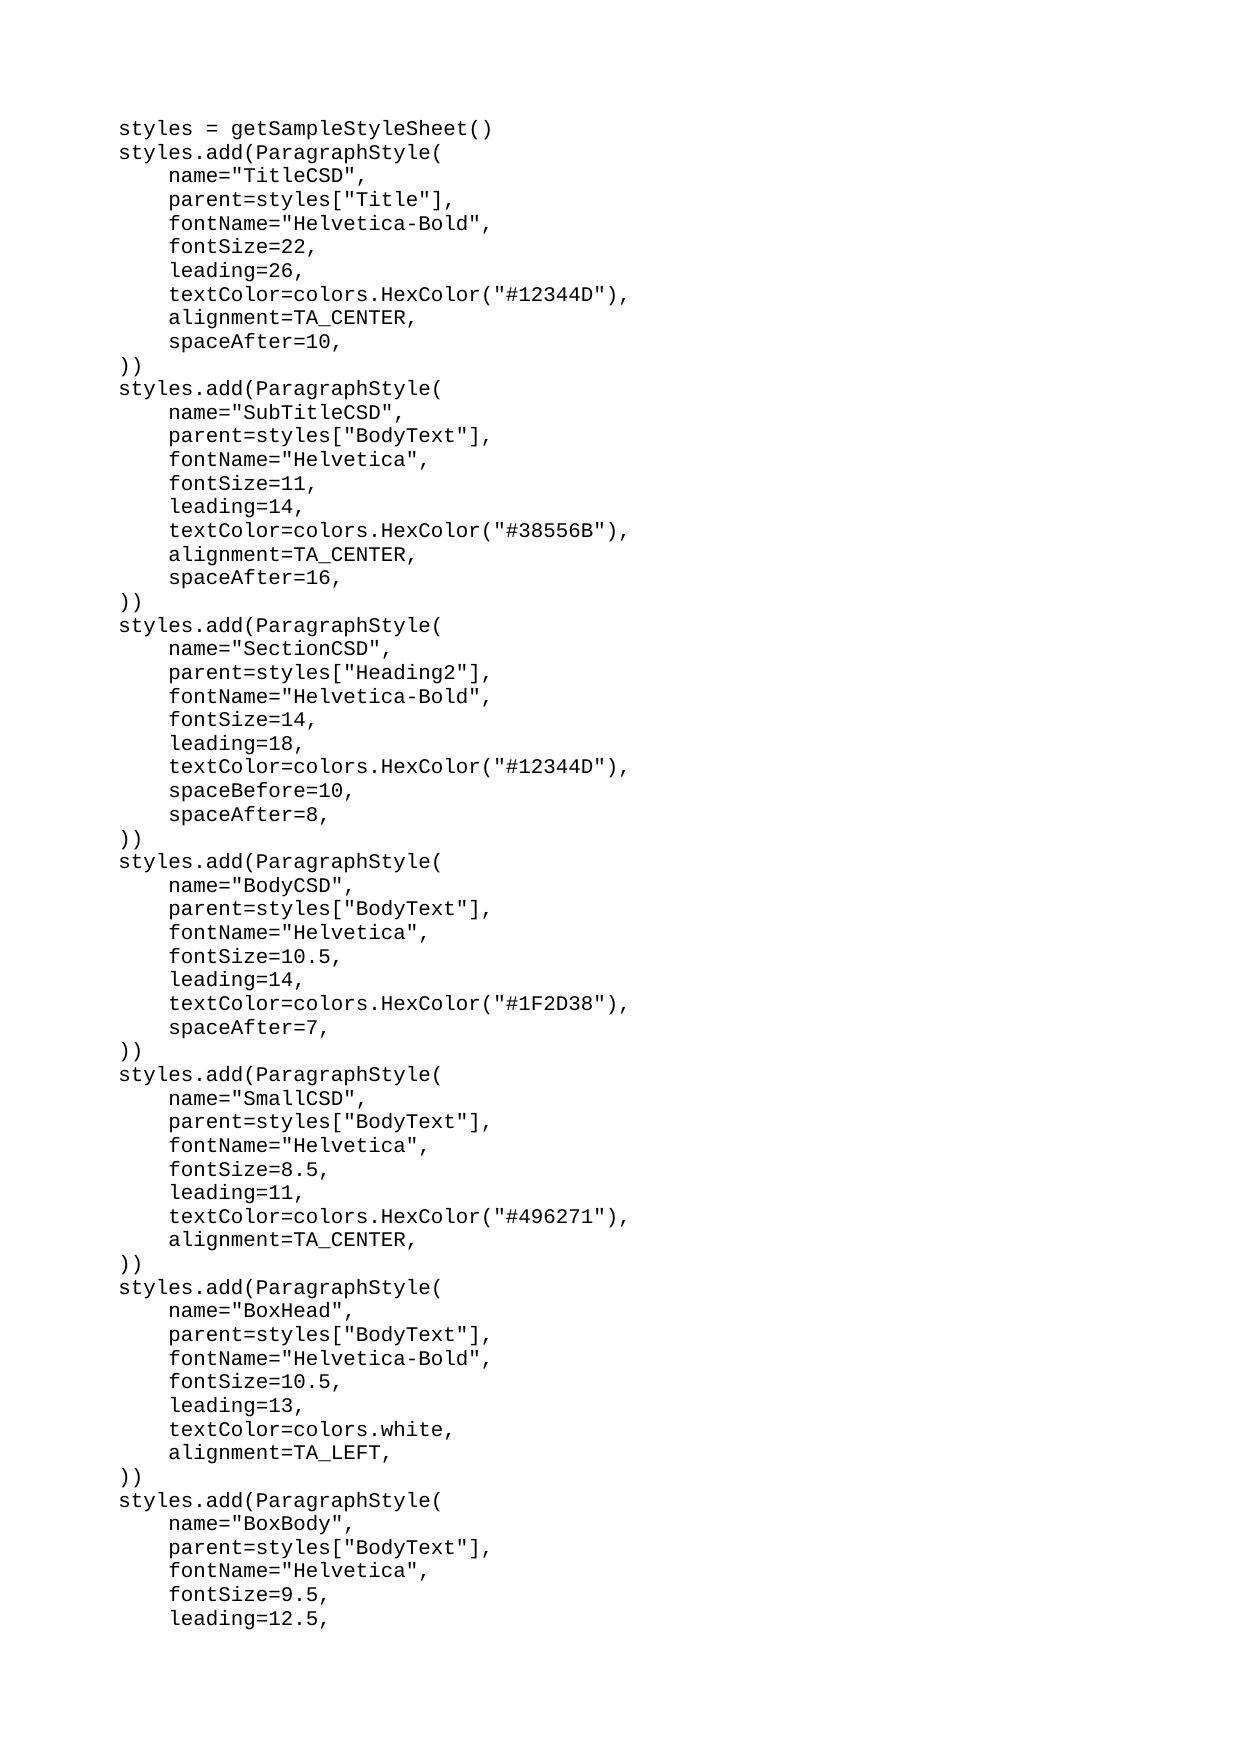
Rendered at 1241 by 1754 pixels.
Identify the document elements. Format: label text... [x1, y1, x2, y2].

text leading=13, [118, 1395, 1122, 1419]
text spaceBefore=10, [118, 780, 1122, 804]
text parent=styles["BodyText"], [118, 426, 1122, 449]
text parent=styles["Heading2"], [118, 662, 1122, 686]
text fontSize=10.5, [118, 946, 1122, 969]
text leading=12.5, [118, 1608, 1122, 1631]
text spaceAfter=16, [118, 567, 1122, 591]
text leading=11, [118, 1182, 1122, 1206]
text leading=18, [118, 733, 1122, 757]
text parent=styles["Title"], [118, 189, 1122, 213]
text name="BodyCSD", [118, 875, 1122, 898]
text )) [118, 1253, 1122, 1277]
text name="BoxBody", [118, 1513, 1122, 1537]
text name="TitleCSD", [118, 165, 1122, 189]
text fontName="Helvetica-Bold", [118, 1348, 1122, 1371]
text styles = getSampleStyleSheet() [118, 118, 1122, 142]
text name="SubTitleCSD", [118, 402, 1122, 426]
text styles.add(ParagraphStyle( [118, 1489, 1122, 1513]
text styles.add(ParagraphStyle( [118, 1064, 1122, 1088]
text leading=26, [118, 260, 1122, 284]
text fontSize=22, [118, 236, 1122, 260]
text fontSize=14, [118, 709, 1122, 733]
text textColor=colors.white, [118, 1419, 1122, 1442]
text textColor=colors.HexColor("#38556B"), [118, 520, 1122, 544]
text name="BoxHead", [118, 1300, 1122, 1324]
text textColor=colors.HexColor("#12344D"), [118, 284, 1122, 307]
text leading=14, [118, 496, 1122, 520]
text parent=styles["BodyText"], [118, 898, 1122, 922]
text alignment=TA_CENTER, [118, 544, 1122, 567]
text styles.add(ParagraphStyle( [118, 851, 1122, 875]
text )) [118, 1466, 1122, 1489]
text )) [118, 591, 1122, 615]
text name="SmallCSD", [118, 1088, 1122, 1111]
text styles.add(ParagraphStyle( [118, 615, 1122, 638]
text leading=14, [118, 969, 1122, 993]
text alignment=TA_CENTER, [118, 307, 1122, 331]
text fontName="Helvetica", [118, 449, 1122, 473]
text styles.add(ParagraphStyle( [118, 142, 1122, 165]
text )) [118, 827, 1122, 851]
text )) [118, 1040, 1122, 1064]
text fontSize=10.5, [118, 1371, 1122, 1395]
text parent=styles["BodyText"], [118, 1111, 1122, 1135]
text )) [118, 354, 1122, 378]
text parent=styles["BodyText"], [118, 1324, 1122, 1348]
text fontSize=11, [118, 473, 1122, 496]
text textColor=colors.HexColor("#496271"), [118, 1206, 1122, 1229]
text fontSize=9.5, [118, 1584, 1122, 1608]
text textColor=colors.HexColor("#12344D"), [118, 757, 1122, 780]
text parent=styles["BodyText"], [118, 1537, 1122, 1561]
text styles.add(ParagraphStyle( [118, 378, 1122, 402]
text fontName="Helvetica-Bold", [118, 686, 1122, 709]
text alignment=TA_CENTER, [118, 1229, 1122, 1253]
text fontName="Helvetica-Bold", [118, 213, 1122, 236]
text fontSize=8.5, [118, 1158, 1122, 1182]
text spaceAfter=7, [118, 1017, 1122, 1040]
text styles.add(ParagraphStyle( [118, 1277, 1122, 1300]
text alignment=TA_LEFT, [118, 1442, 1122, 1466]
text name="SectionCSD", [118, 638, 1122, 662]
text fontName="Helvetica", [118, 1561, 1122, 1584]
text spaceAfter=10, [118, 331, 1122, 354]
text fontName="Helvetica", [118, 1135, 1122, 1158]
text spaceAfter=8, [118, 804, 1122, 827]
text textColor=colors.HexColor("#1F2D38"), [118, 993, 1122, 1017]
text fontName="Helvetica", [118, 922, 1122, 946]
